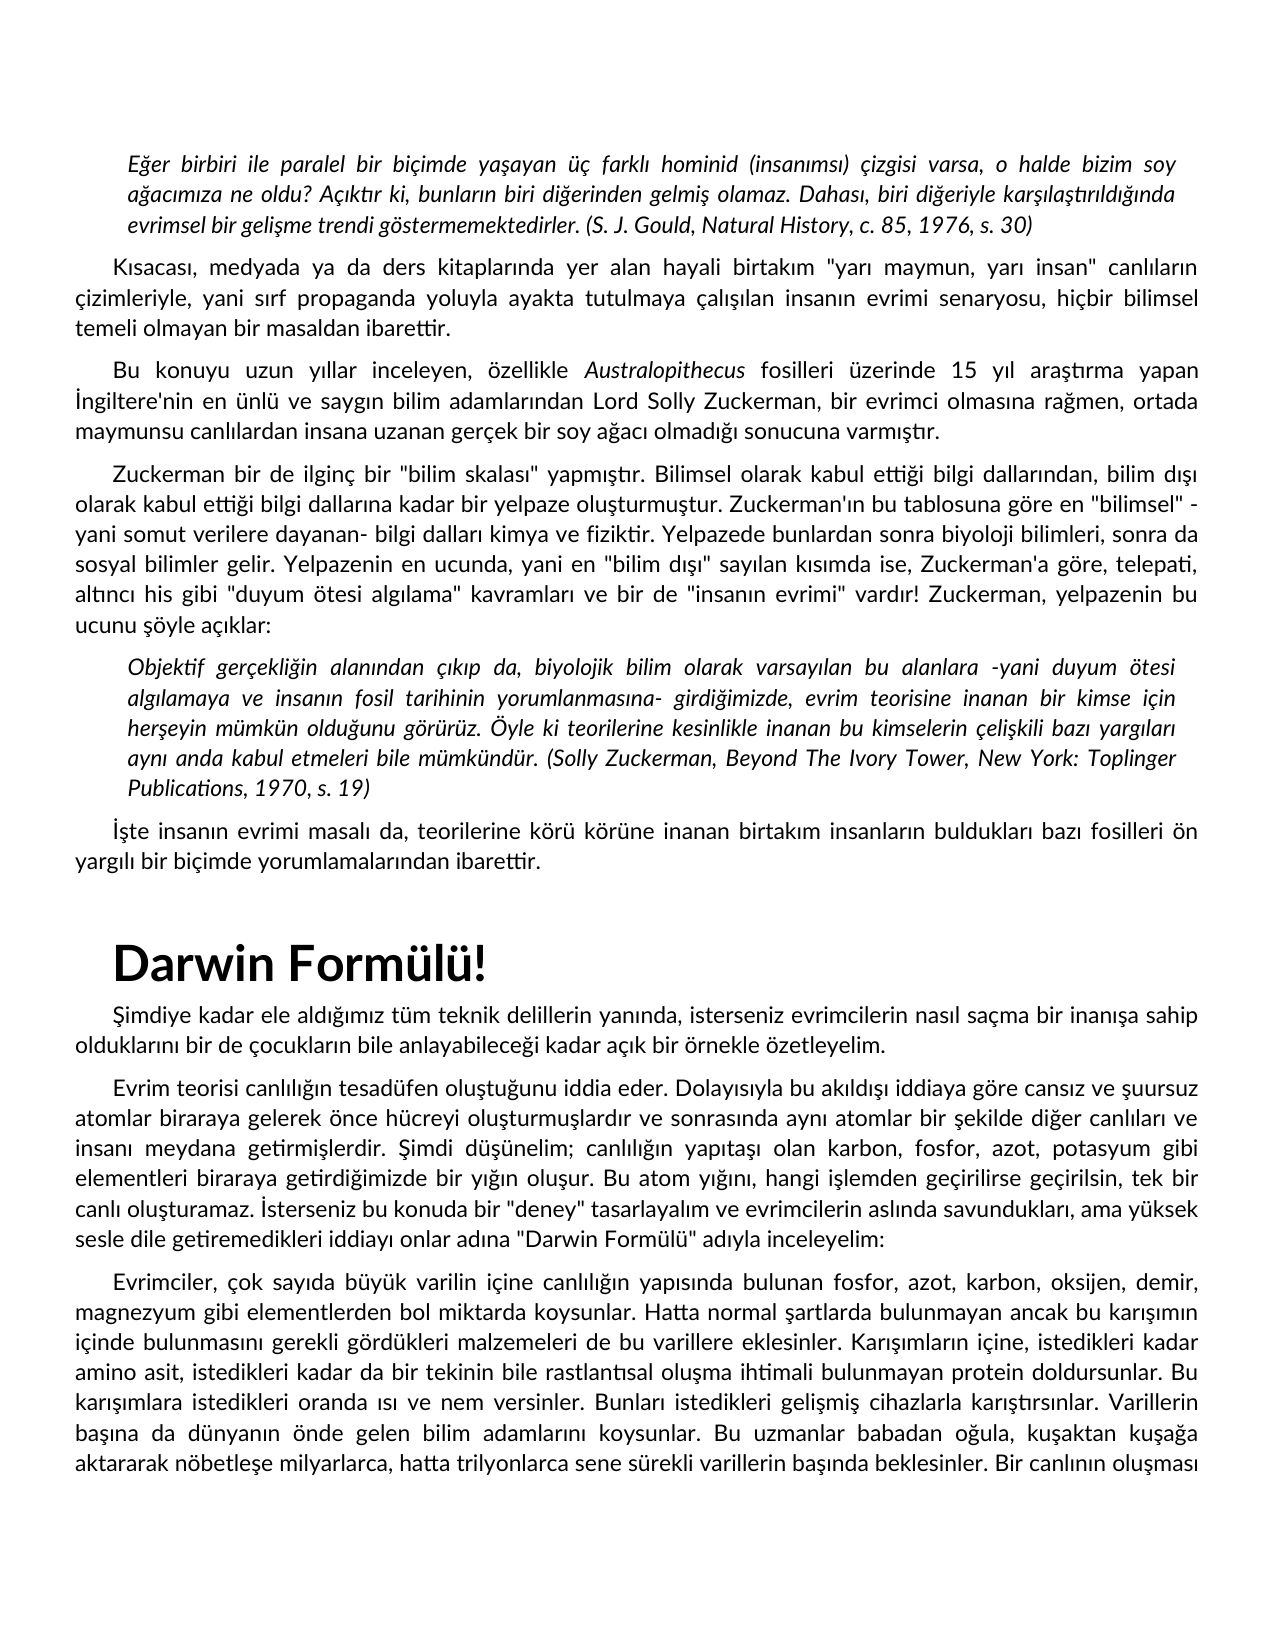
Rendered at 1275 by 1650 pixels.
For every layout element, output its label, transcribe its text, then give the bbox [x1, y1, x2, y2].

text Evrim teorisi canlılığın tesadüfen oluştuğunu iddia eder. Dolayısıyla bu akıldışı iddiaya göre cansız ve şuursuz atomlar biraraya gelerek önce hücreyi oluşturmuşlardır ve sonrasında aynı atomlar bir şekilde diğer canlıları ve insanı meydana getirmişlerdir. Şimdi düşünelim; canlılığın yapıtaşı olan karbon, fosfor, azot, potasyum gibi elementleri biraraya getirdiğimizde bir yığın oluşur. Bu atom yığını, hangi işlemden geçirilirse geçirilsin, tek bir canlı oluşturamaz. İsterseniz bu konuda bir "deney" tasarlayalım ve evrimcilerin aslında savundukları, ama yüksek sesle dile getiremedikleri iddiayı onlar adına "Darwin Formülü" adıyla inceleyelim: [75, 1073, 1200, 1252]
text Evrimciler, çok sayıda büyük varilin içine canlılığın yapısında bulunan fosfor, azot, karbon, oksijen, demir, magnezyum gibi elementlerden bol miktarda koysunlar. Hatta normal şartlarda bulunmayan ancak bu karışımın içinde bulunmasını gerekli gördükleri malzemeleri de bu varillere eklesinler. Karışımların içine, istedikleri kadar amino asit, istedikleri kadar da bir tekinin bile rastlantısal oluşma ihtimali bulunmayan protein doldursunlar. Bu karışımlara istedikleri oranda ısı ve nem versinler. Bunları istedikleri gelişmiş cihazlarla karıştırsınlar. Varillerin başına da dünyanın önde gelen bilim adamlarını koysunlar. Bu uzmanlar babadan oğula, kuşaktan kuşağa aktararak nöbetleşe milyarlarca, hatta trilyonlarca sene sürekli varillerin başında beklesinler. Bir canlının oluşması [75, 1267, 1200, 1476]
text Bu konuyu uzun yıllar inceleyen, özellikle Australopithecus fosilleri üzerinde 15 yıl araştırma yapan İngiltere'nin en ünlü ve saygın bilim adamlarından Lord Solly Zuckerman, bir evrimci olmasına rağmen, ortada maymunsu canlılardan insana uzanan gerçek bir soy ağacı olmadığı sonucuna varmıştır. [75, 356, 1200, 444]
text İşte insanın evrimi masalı da, teorilerine körü körüne inanan birtakım insanların buldukları bazı fosilleri ön yargılı bir biçimde yorumlamalarından ibarettir. [75, 817, 1200, 874]
subtitle Darwin Formülü! [112, 932, 1200, 992]
text Kısacası, medyada ya da ders kitaplarında yer alan hayali birtakım "yarı maymun, yarı insan" canlıların çizimleriyle, yani sırf propaganda yoluyla ayakta tutulmaya çalışılan insanın evrimi senaryosu, hiçbir bilimsel temeli olmayan bir masaldan ibarettir. [75, 253, 1200, 341]
text Zuckerman bir de ilginç bir "bilim skalası" yapmıştır. Bilimsel olarak kabul ettiği bilgi dallarından, bilim dışı olarak kabul ettiği bilgi dallarına kadar bir yelpaze oluşturmuştur. Zuckerman'ın bu tablosuna göre en "bilimsel" -yani somut verilere dayanan- bilgi dalları kimya ve fiziktir. Yelpazede bunlardan sonra biyoloji bilimleri, sonra da sosyal bilimler gelir. Yelpazenin en ucunda, yani en "bilim dışı" sayılan kısımda ise, Zuckerman'a göre, telepati, altıncı his gibi "duyum ötesi algılama" kavramları ve bir de "insanın evrimi" vardır! Zuckerman, yelpazenin bu ucunu şöyle açıklar: [75, 459, 1200, 638]
text Eğer birbiri ile paralel bir biçimde yaşayan üç farklı hominid (insanımsı) çizgisi varsa, o halde bizim soy ağacımıza ne oldu? Açıktır ki, bunların biri diğerinden gelmiş olamaz. Dahası, biri diğeriyle karşılaştırıldığında evrimsel bir gelişme trendi göstermemektedirler. (S. J. Gould, Natural History, c. 85, 1976, s. 30) [127, 150, 1177, 238]
text Objektif gerçekliğin alanından çıkıp da, biyolojik bilim olarak varsayılan bu alanlara -yani duyum ötesi algılamaya ve insanın fosil tarihinin yorumlanmasına- girdiğimizde, evrim teorisine inanan bir kimse için herşeyin mümkün olduğunu görürüz. Öyle ki teorilerine kesinlikle inanan bu kimselerin çelişkili bazı yargıları aynı anda kabul etmeleri bile mümkündür. (Solly Zuckerman, Beyond The Ivory Tower, New York: Toplinger Publications, 1970, s. 19) [127, 653, 1177, 801]
text Şimdiye kadar ele aldığımız tüm teknik delillerin yanında, isterseniz evrimcilerin nasıl saçma bir inanışa sahip olduklarını bir de çocukların bile anlayabileceği kadar açık bir örnekle özetleyelim. [75, 1001, 1200, 1058]
